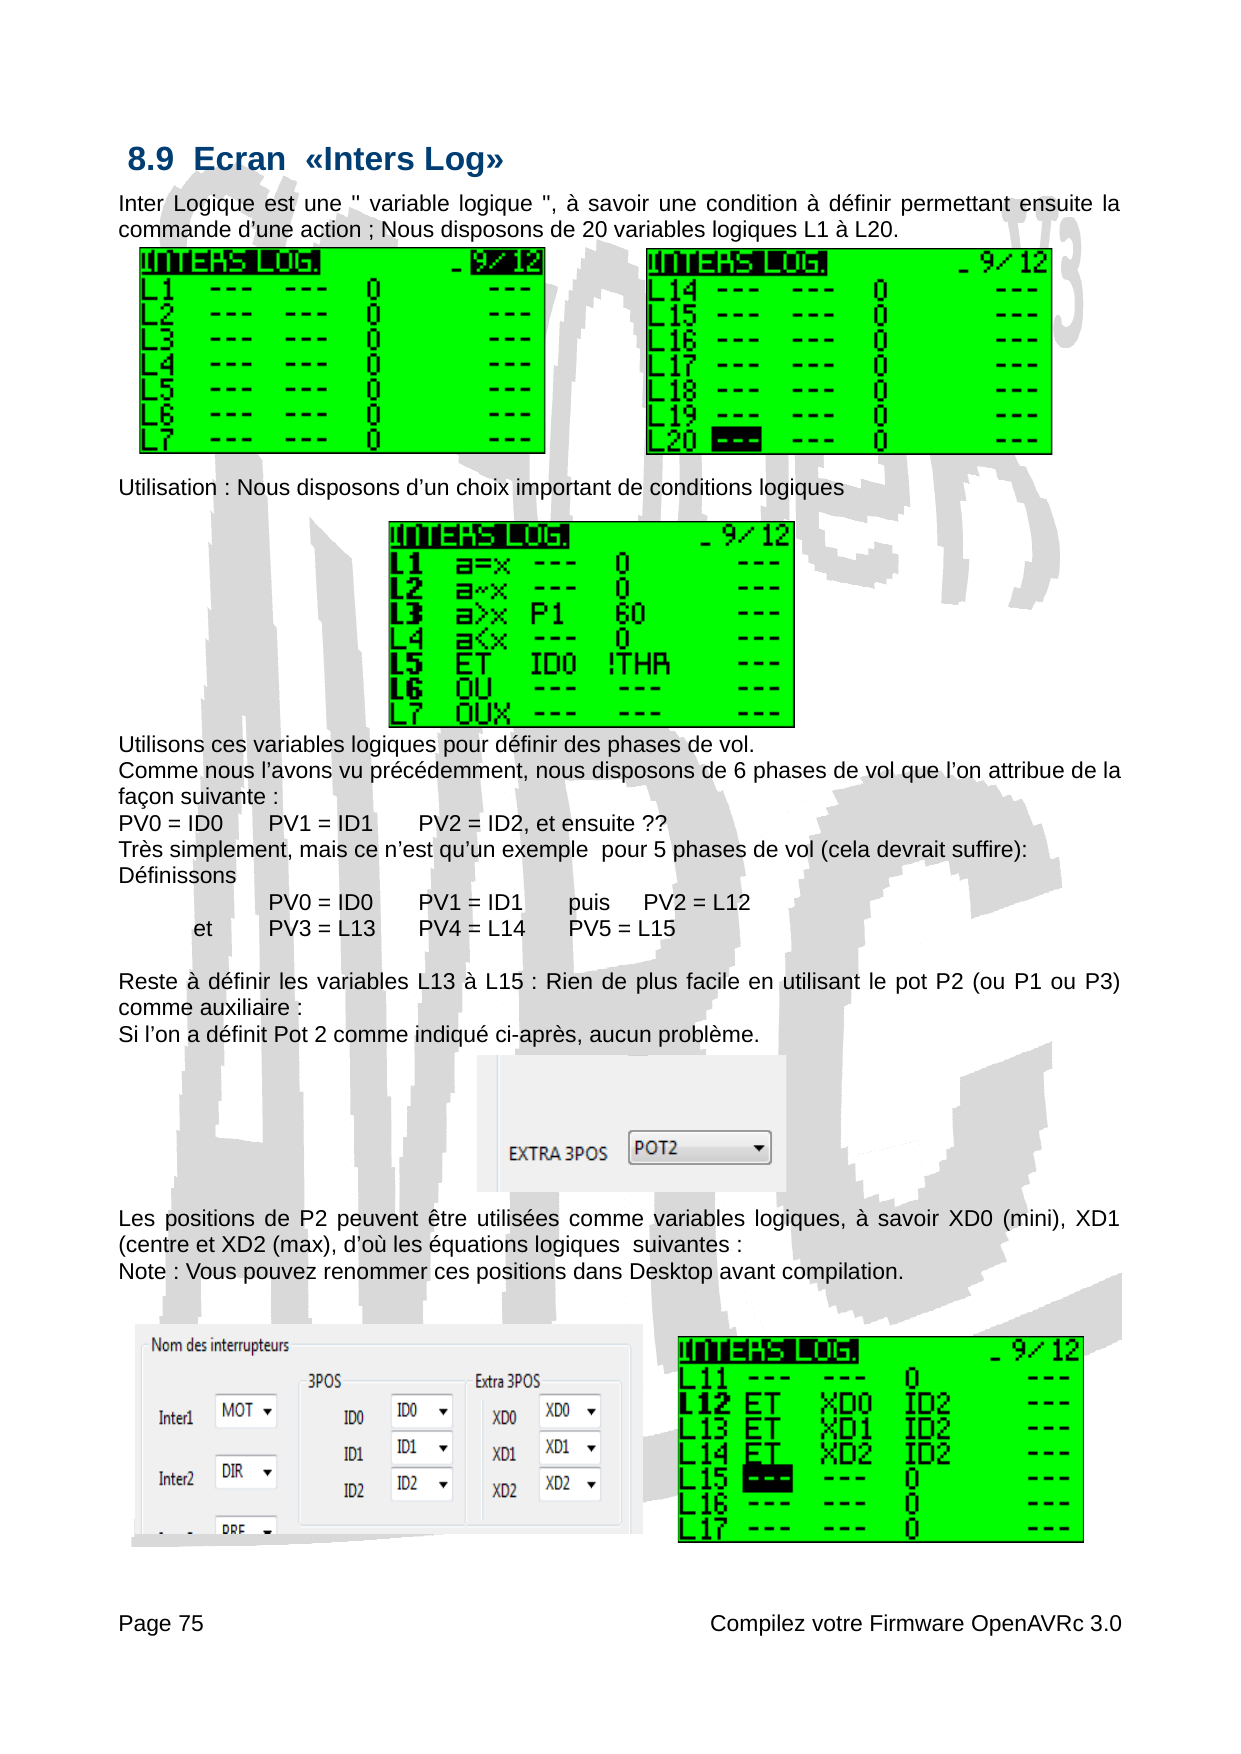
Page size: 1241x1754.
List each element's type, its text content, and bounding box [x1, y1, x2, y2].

text Comme nous l’avons vu précédemment, nous disposons de 6 phases de vol que l’on attribue de la façon suivante : [118, 757, 1122, 810]
picture [646, 248, 1053, 455]
picture [134, 1324, 643, 1534]
text Note : Vous pouvez renommer ces positions dans Desktop avant compilation. [118, 1258, 1122, 1284]
subtitle Ecran «Inters Log» [118, 139, 1122, 178]
picture [677, 1336, 1084, 1543]
text Si l’on a définit Pot 2 comme indiqué ci-après, aucun problème. [118, 1021, 1122, 1047]
text Inter Logique est une '' variable logique '', à savoir une condition à définir permettant ensuite la commande d’une action ; Nous disposons de 20 variables logiques L1 à L20. [118, 190, 1122, 243]
picture [476, 1055, 787, 1192]
text Reste à définir les variables L13 à L15 : Rien de plus facile en utilisant le pot P2 (ou P1 ou P3) comme auxiliaire : [118, 968, 1122, 1021]
text Les positions de P2 peuvent être utilisées comme variables logiques, à savoir XD0 (mini), XD1 (centre et XD2 (max), d’où les équations logiques suivantes : [118, 1205, 1122, 1258]
text PV0 = ID0 PV1 = ID1 puis PV2 = L12 [118, 889, 1122, 915]
text et PV3 = L13 PV4 = L14 PV5 = L15 [118, 915, 1122, 941]
text Utilisons ces variables logiques pour définir des phases de vol. [118, 731, 1122, 757]
text Utilisation : Nous disposons d’un choix important de conditions logiques [118, 473, 1122, 500]
picture [139, 247, 546, 454]
text Définissons [118, 862, 1122, 889]
text Très simplement, mais ce n’est qu’un exemple pour 5 phases de vol (cela devrait suffire): [118, 836, 1122, 862]
picture [388, 521, 795, 728]
text PV0 = ID0 PV1 = ID1 PV2 = ID2, et ensuite ?? [118, 810, 1122, 836]
